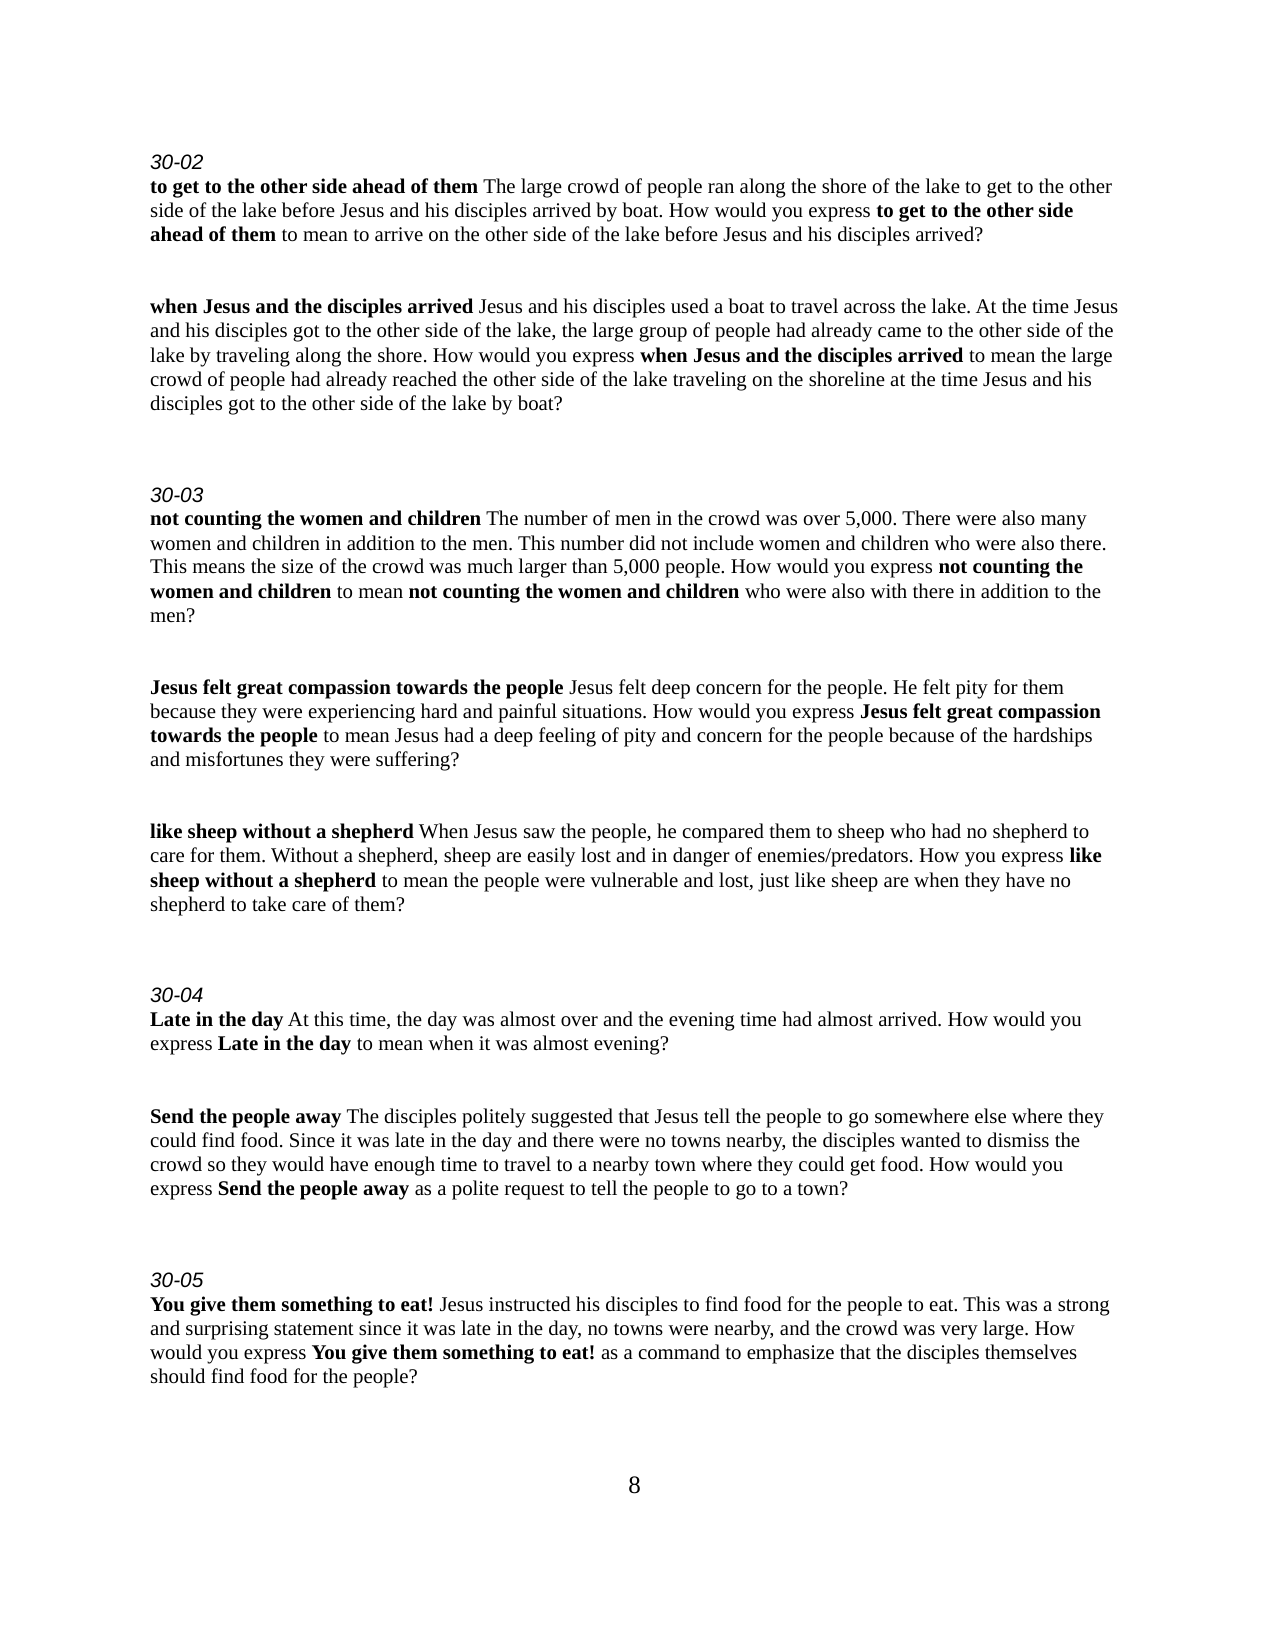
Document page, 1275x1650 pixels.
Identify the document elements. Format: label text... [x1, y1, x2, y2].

subtitle 30-05 [150, 1268, 1125, 1292]
text when Jesus and the disciples arrived Jesus and his disciples used a boat to travel across the lake. At the time Jesus and his disciples got to the other side of the lake, the large group of people had already came to the other side of the lake by traveling along the shore. How would you express when Jesus and the disciples arrived to mean the large crowd of people had already reached the other side of the lake traveling on the shoreline at the time Jesus and his disciples got to the other side of the lake by boat? [150, 294, 1125, 415]
text Late in the day At this time, the day was almost over and the evening time had almost arrived. How would you express Late in the day to mean when it was almost evening? [150, 1007, 1125, 1055]
text not counting the women and children The number of men in the crowd was over 5,000. There were also many women and children in addition to the men. This number did not include women and children who were also there. This means the size of the crowd was much larger than 5,000 people. How would you express not counting the women and children to mean not counting the women and children who were also with there in addition to the men? [150, 506, 1125, 627]
text You give them something to eat! Jesus instructed his disciples to find food for the people to eat. This was a strong and surprising statement since it was late in the day, no towns were nearby, and the crowd was very large. How would you express You give them something to eat! as a command to emphasize that the disciples themselves should find food for the people? [150, 1292, 1125, 1388]
subtitle 30-03 [150, 482, 1125, 506]
text like sheep without a shepherd When Jesus saw the people, he compared them to sheep who had no shepherd to care for them. Without a shepherd, sheep are easily lost and in danger of enemies/predators. How you express like sheep without a shepherd to mean the people were vulnerable and lost, just like sheep are when they have no shepherd to take care of them? [150, 819, 1125, 916]
subtitle 30-04 [150, 983, 1125, 1007]
text Jesus felt great compassion towards the people Jesus felt deep concern for the people. He felt pity for them because they were experiencing hard and painful situations. How would you express Jesus felt great compassion towards the people to mean Jesus had a deep feeling of pity and concern for the people because of the hardships and misfortunes they were suffering? [150, 675, 1125, 771]
text Send the people away The disciples politely suggested that Jesus tell the people to go somewhere else where they could find food. Since it was late in the day and there were no towns nearby, the disciples wanted to dismiss the crowd so they would have enough time to travel to a nearby town where they could get food. How would you express Send the people away as a polite request to tell the people to go to a town? [150, 1104, 1125, 1200]
text to get to the other side ahead of them The large crowd of people ran along the shore of the lake to get to the other side of the lake before Jesus and his disciples arrived by boat. How would you express to get to the other side ahead of them to mean to arrive on the other side of the lake before Jesus and his disciples arrived? [150, 174, 1125, 246]
subtitle 30-02 [150, 150, 1125, 174]
